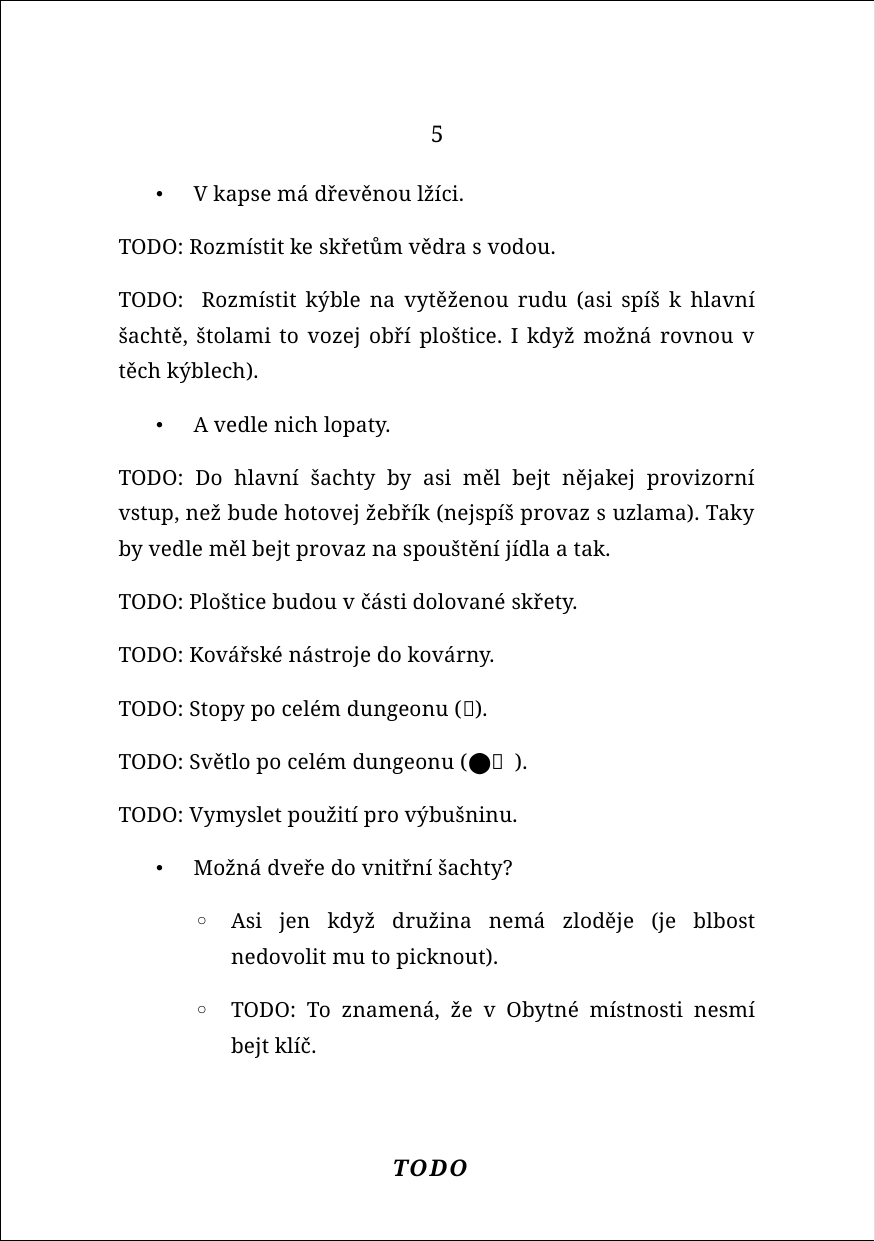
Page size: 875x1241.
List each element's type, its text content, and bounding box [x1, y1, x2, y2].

list TODO: To znamená, že v Obytné místnosti nesmí bejt klíč. [193, 995, 756, 1059]
text TODO: Ploštice budou v části dolované skřety. [118, 587, 756, 616]
list A vedle nich lopaty. [156, 410, 756, 438]
list V kapse má dřevěnou lžíci. [156, 179, 756, 207]
text TODO: Vymyslet použití pro výbušninu. [118, 800, 756, 828]
list Asi jen když družina nemá zloděje (je blbost nedovolit mu to picknout). [193, 907, 756, 971]
list Možná dveře do vnitřní šachty? [156, 853, 756, 882]
text TODO: Kovářské nástroje do kovárny. [118, 640, 756, 669]
text TODO: Do hlavní šachty by asi měl bejt nějakej provizorní vstup, než bude hotovej žebřík (nejspíš provaz s uzlama). Taky by vedle měl bejt provaz na spouštění jídla a tak. [118, 463, 756, 562]
text TODO: Rozmístit kýble na vytěženou rudu (asi spíš k hlavní šachtě, štolami to vozej obří ploštice. I když možná rovnou v těch kýblech). [118, 285, 756, 385]
text TODO: Světlo po celém dungeonu (💡 a ⬤). [118, 747, 756, 775]
text TODO: Rozmístit ke skřetům vědra s vodou. [118, 232, 756, 261]
text TODO: Stopy po celém dungeonu (👣). [118, 694, 756, 722]
